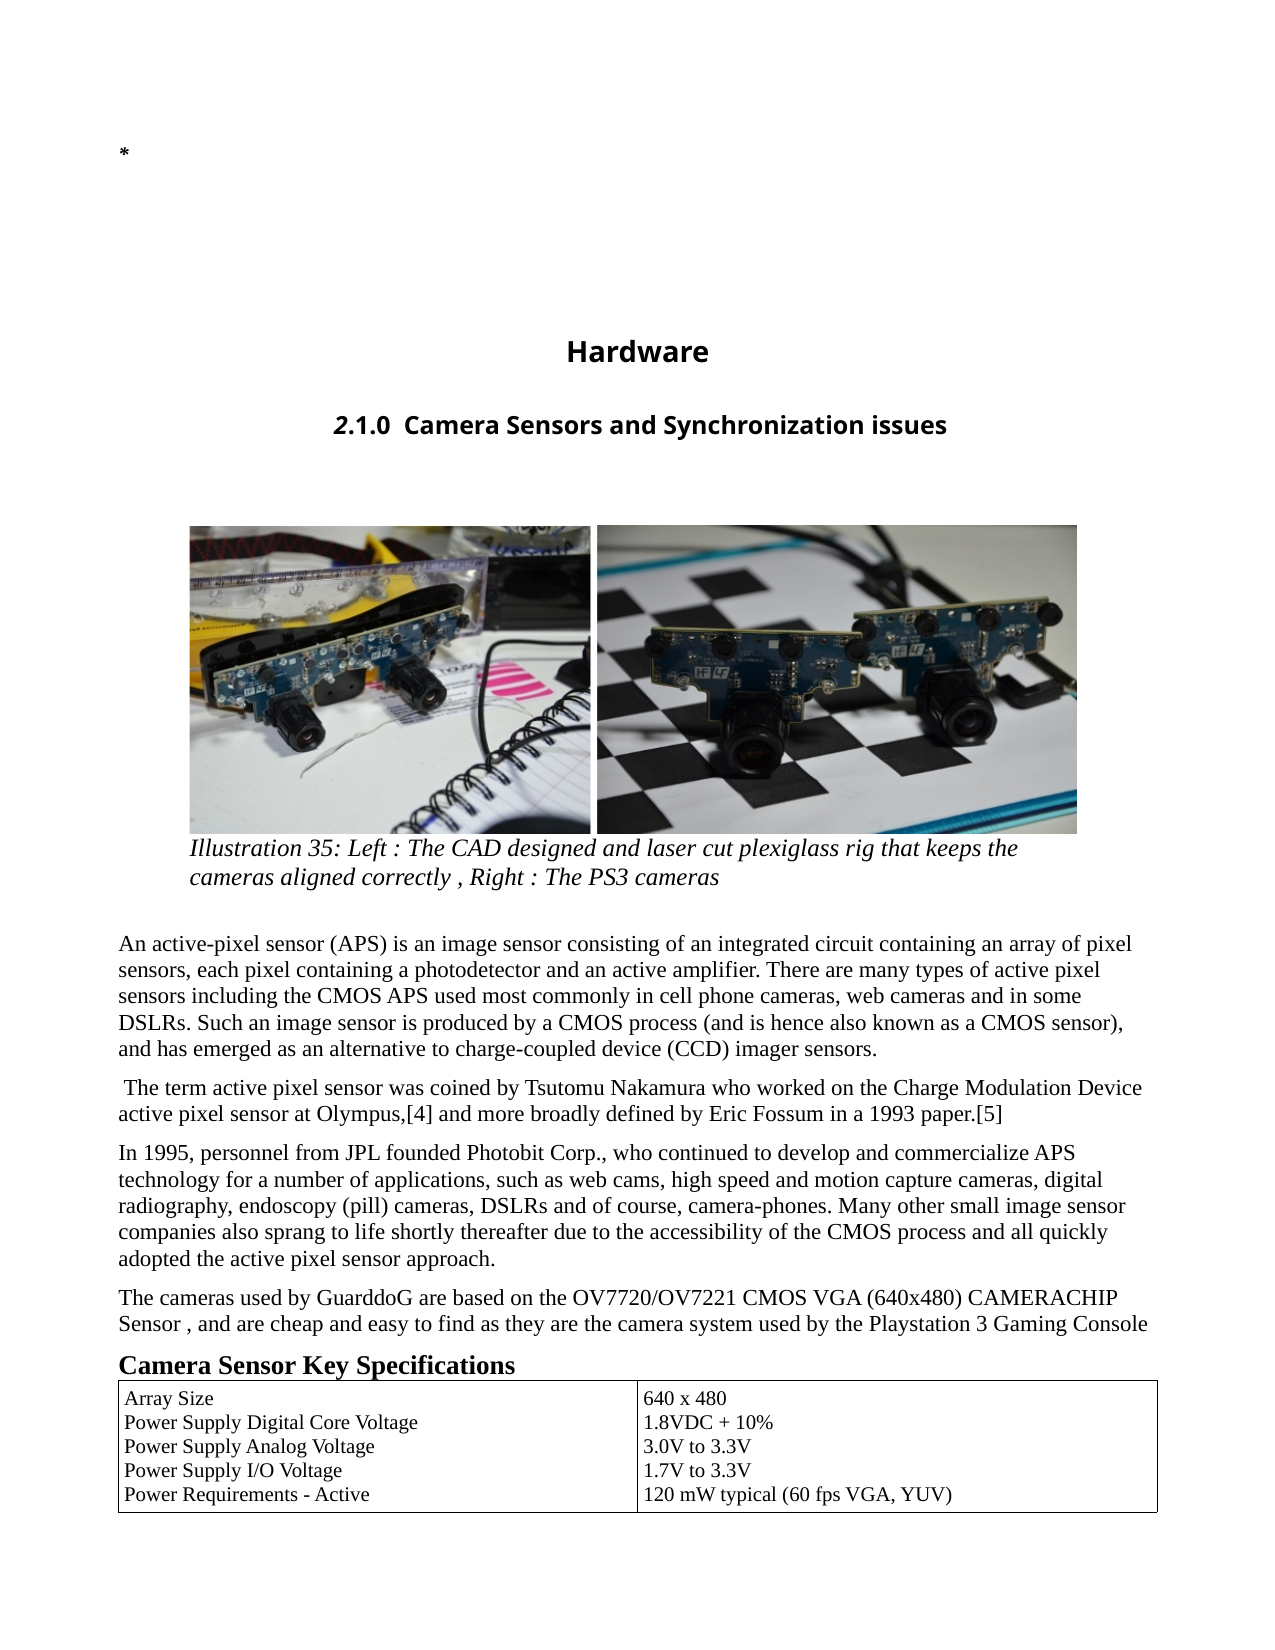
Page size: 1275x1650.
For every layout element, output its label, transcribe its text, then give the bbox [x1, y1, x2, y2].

text * [118, 142, 1157, 166]
picture [189, 525, 1077, 834]
text Illustration 35: Left : The CAD designed and laser cut plexiglass rig that keeps the cameras aligned correctly , Right : The PS3 cameras [189, 834, 1077, 891]
text Camera Sensor Key Specifications [118, 1349, 1157, 1380]
text In 1995, personnel from JPL founded Photobit Corp., who continued to develop and commercialize APS technology for a number of applications, such as web cams, high speed and motion capture cameras, digital radiography, endoscopy (pill) cameras, DSLRs and of course, camera-phones. Many other small image sensor companies also sprang to life shortly thereafter due to the accessibility of the CMOS process and all quickly adopted the active pixel sensor approach. [118, 1139, 1157, 1271]
text The cameras used by GuarddoG are based on the OV7720/OV7221 CMOS VGA (640x480) CAMERACHIP Sensor , and are cheap and easy to find as they are the camera system used by the Playstation 3 Gaming Console [118, 1284, 1157, 1336]
text 2.1.0 Camera Sensors and Synchronization issues [118, 407, 1157, 442]
table_header 640 x 480 1.8VDC + 10% 3.0V to 3.3V 1.7V to 3.3V 120 mW typical (60 fps VGA, YUV) [638, 1381, 1157, 1512]
picture [916, 797, 1077, 834]
text Hardware [118, 331, 1157, 371]
table_header Array Size Power Supply Digital Core Voltage Power Supply Analog Voltage Power Supply I/O Voltage Power Requirements - Active [119, 1381, 637, 1512]
text An active-pixel sensor (APS) is an image sensor consisting of an integrated circuit containing an array of pixel sensors, each pixel containing a photodetector and an active amplifier. There are many types of active pixel sensors including the CMOS APS used most commonly in cell phone cameras, web cameras and in some DSLRs. Such an image sensor is produced by a CMOS process (and is hence also known as a CMOS sensor), and has emerged as an alternative to charge-coupled device (CCD) imager sensors. [118, 930, 1157, 1062]
text The term active pixel sensor was coined by Tsutomu Nakamura who worked on the Charge Modulation Device active pixel sensor at Olympus,[4] and more broadly defined by Eric Fossum in a 1993 paper.[5] [118, 1074, 1157, 1127]
